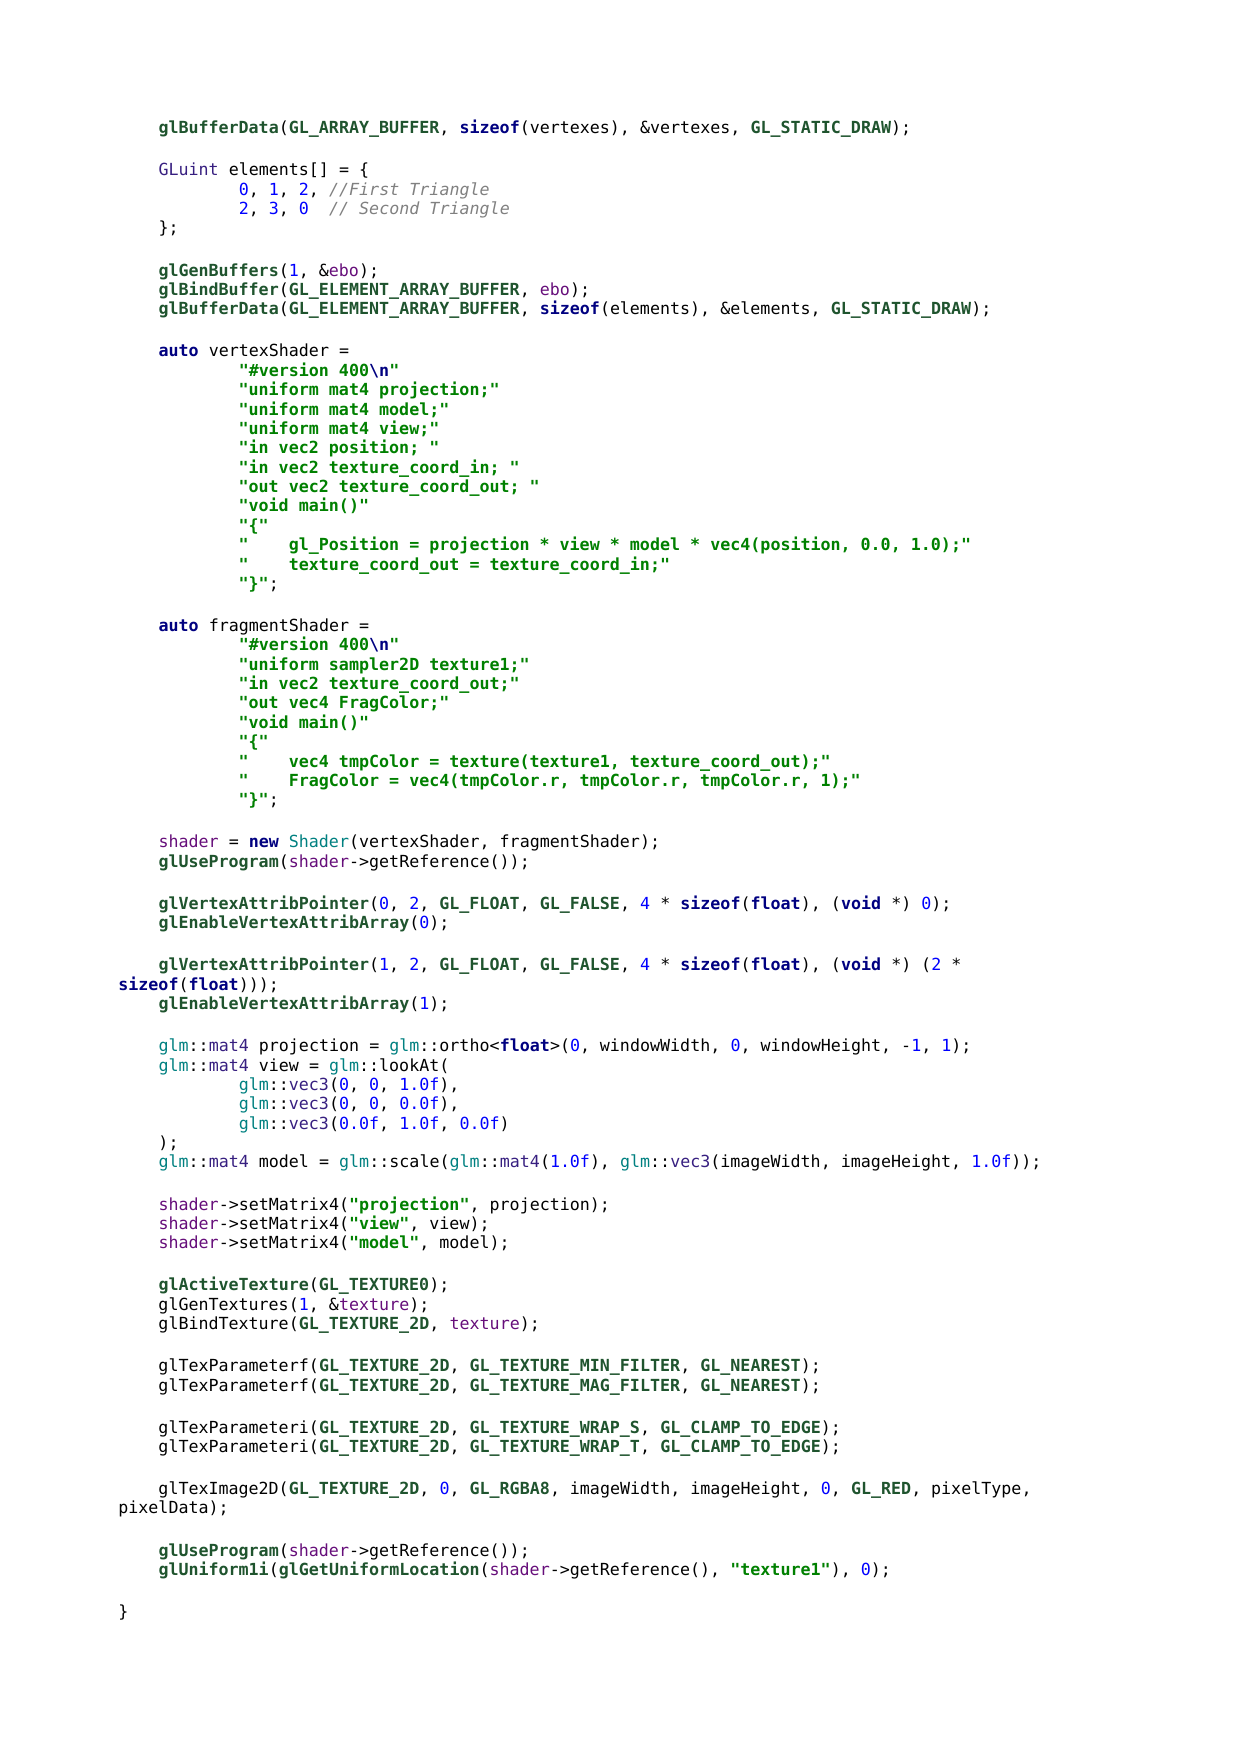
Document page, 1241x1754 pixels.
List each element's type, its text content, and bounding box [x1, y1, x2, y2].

text glBufferData(GL_ARRAY_BUFFER, sizeof(vertexes), &vertexes, GL_STATIC_DRAW); GLuint elements[] = { 0, 1, 2, //First Triangle 2, 3, 0 // Second Triangle }; glGenBuffers(1, &ebo); glBindBuffer(GL_ELEMENT_ARRAY_BUFFER, ebo); glBufferData(GL_ELEMENT_ARRAY_BUFFER, sizeof(elements), &elements, GL_STATIC_DRAW); auto vertexShader = "#version 400\n" "uniform mat4 projection;" "uniform mat4 model;" "uniform mat4 view;" "in vec2 position; " "in vec2 texture_coord_in; " "out vec2 texture_coord_out; " "void main()" "{" " gl_Position = projection * view * model * vec4(position, 0.0, 1.0);" " texture_coord_out = texture_coord_in;" "}"; auto fragmentShader = "#version 400\n" "uniform sampler2D texture1;" "in vec2 texture_coord_out;" "out vec4 FragColor;" "void main()" "{" " vec4 tmpColor = texture(texture1, texture_coord_out);" " FragColor = vec4(tmpColor.r, tmpColor.r, tmpColor.r, 1);" "}"; shader = new Shader(vertexShader, fragmentShader); glUseProgram(shader->getReference()); glVertexAttribPointer(0, 2, GL_FLOAT, GL_FALSE, 4 * sizeof(float), (void *) 0); glEnableVertexAttribArray(0); glVertexAttribPointer(1, 2, GL_FLOAT, GL_FALSE, 4 * sizeof(float), (void *) (2 * sizeof(float))); glEnableVertexAttribArray(1); glm::mat4 projection = glm::ortho<float>(0, windowWidth, 0, windowHeight, -1, 1); glm::mat4 view = glm::lookAt( glm::vec3(0, 0, 1.0f), glm::vec3(0, 0, 0.0f), glm::vec3(0.0f, 1.0f, 0.0f) ); glm::mat4 model = glm::scale(glm::mat4(1.0f), glm::vec3(imageWidth, imageHeight, 1.0f)); shader->setMatrix4("projection", projection); shader->setMatrix4("view", view); shader->setMatrix4("model", model); glActiveTexture(GL_TEXTURE0); glGenTextures(1, &texture); glBindTexture(GL_TEXTURE_2D, texture); glTexParameterf(GL_TEXTURE_2D, GL_TEXTURE_MIN_FILTER, GL_NEAREST); glTexParameterf(GL_TEXTURE_2D, GL_TEXTURE_MAG_FILTER, GL_NEAREST); glTexParameteri(GL_TEXTURE_2D, GL_TEXTURE_WRAP_S, GL_CLAMP_TO_EDGE); glTexParameteri(GL_TEXTURE_2D, GL_TEXTURE_WRAP_T, GL_CLAMP_TO_EDGE); glTexImage2D(GL_TEXTURE_2D, 0, GL_RGBA8, imageWidth, imageHeight, 0, GL_RED, pixelType, pixelData); glUseProgram(shader->getReference()); glUniform1i(glGetUniformLocation(shader->getReference(), "texture1"), 0); } [118, 118, 1122, 1621]
